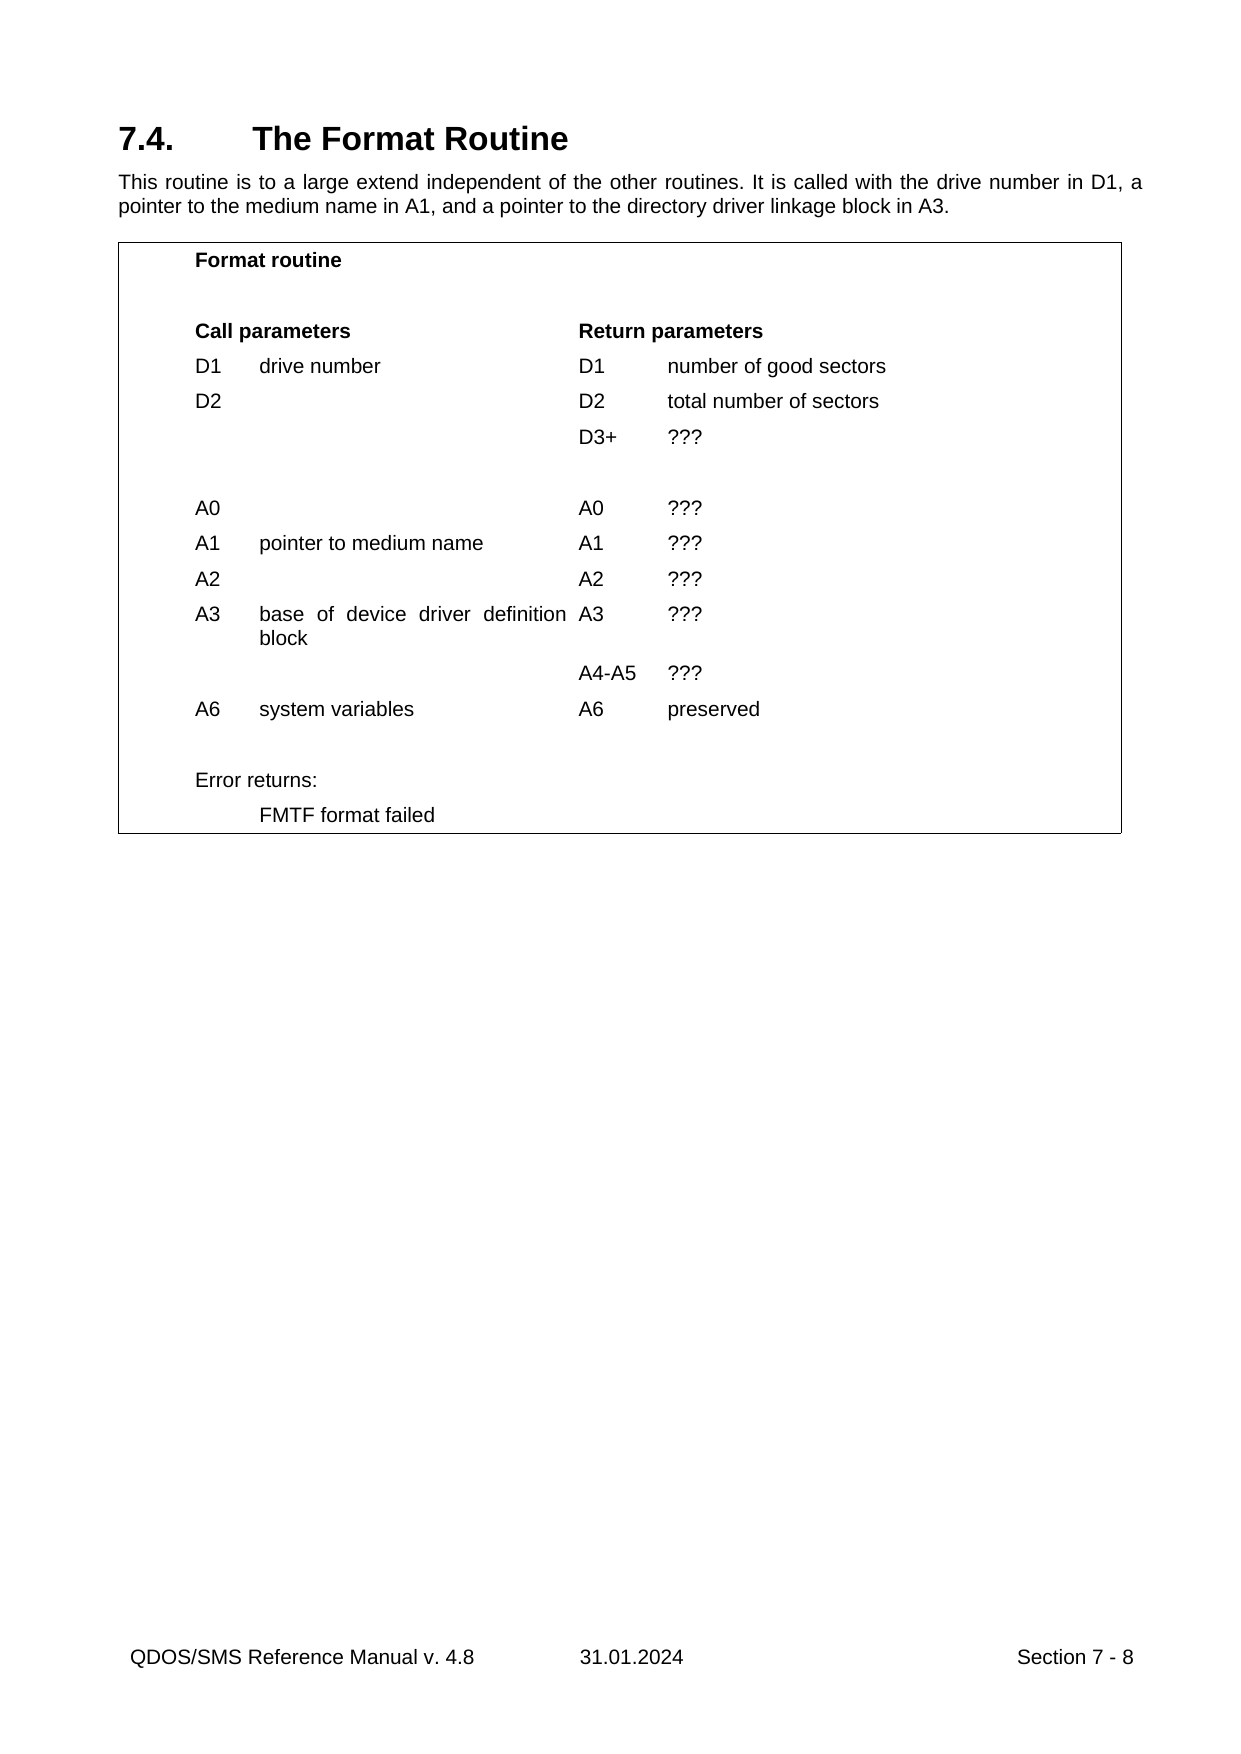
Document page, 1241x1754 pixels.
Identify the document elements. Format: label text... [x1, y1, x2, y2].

table_cell [119, 762, 189, 797]
table_cell A0 [573, 490, 662, 525]
table_cell [573, 762, 662, 797]
table_cell A6 [189, 691, 253, 726]
table_cell [189, 797, 253, 832]
table_cell Error returns: [189, 762, 572, 797]
table_cell [119, 277, 189, 313]
table_cell [253, 490, 572, 525]
table_cell [119, 313, 189, 348]
table_cell A0 [189, 490, 253, 525]
table_cell base of device driver definition block [253, 596, 572, 655]
table_cell [189, 454, 253, 490]
table_cell [253, 561, 572, 596]
table_cell ??? [662, 419, 1121, 454]
table_cell [662, 797, 1121, 832]
table_cell A3 [573, 596, 662, 655]
table_cell ??? [662, 655, 1121, 691]
table_cell [253, 655, 572, 691]
table_cell ??? [662, 596, 1121, 655]
table_cell A4-A5 [573, 655, 662, 691]
table_cell [189, 277, 1121, 313]
table_cell preserved [662, 691, 1121, 726]
table_cell Call parameters [189, 313, 572, 348]
table_header Format routine [189, 243, 1121, 277]
table_cell [189, 655, 253, 691]
table_cell [573, 454, 662, 490]
table_cell [253, 454, 572, 490]
table_cell pointer to medium name [253, 525, 572, 561]
table_cell [119, 490, 189, 525]
table_cell ??? [662, 561, 1121, 596]
table_cell [662, 454, 1121, 490]
table_cell ??? [662, 490, 1121, 525]
text This routine is to a large extend independent of the other routines. It is called with the drive number in D1, a pointer to the medium name in A1, and a pointer to the directory driver linkage block in A3. [118, 170, 1145, 218]
table_cell total number of sectors [662, 384, 1121, 419]
table_cell [119, 525, 189, 561]
table_cell [253, 384, 572, 419]
table_cell [662, 762, 1121, 797]
subtitle The Format Routine [118, 119, 1145, 157]
table_cell [189, 726, 253, 762]
table_cell [119, 348, 189, 383]
table_header [119, 243, 189, 277]
table_cell D1 [573, 348, 662, 383]
table_cell [119, 797, 189, 832]
table_cell [189, 419, 253, 454]
table_cell [119, 596, 189, 655]
table_cell [119, 384, 189, 419]
table_cell D3+ [573, 419, 662, 454]
table_cell A3 [189, 596, 253, 655]
table_cell A6 [573, 691, 662, 726]
table_cell Return parameters [573, 313, 1121, 348]
table_cell [119, 419, 189, 454]
table_cell [119, 454, 189, 490]
table_cell D2 [189, 384, 253, 419]
table_cell A1 [573, 525, 662, 561]
table_cell A2 [189, 561, 253, 596]
table_cell [253, 419, 572, 454]
table_cell A2 [573, 561, 662, 596]
table_cell [253, 726, 572, 762]
table_cell [119, 691, 189, 726]
table_cell FMTF format failed [253, 797, 572, 832]
table_cell A1 [189, 525, 253, 561]
table_cell [662, 726, 1121, 762]
table_cell D2 [573, 384, 662, 419]
table_cell D1 [189, 348, 253, 383]
table_cell ??? [662, 525, 1121, 561]
table_cell [573, 726, 662, 762]
table_cell drive number [253, 348, 572, 383]
table_cell number of good sectors [662, 348, 1121, 383]
table_cell [119, 655, 189, 691]
table_cell [573, 797, 662, 832]
table_cell [119, 561, 189, 596]
table_cell [119, 726, 189, 762]
table_cell system variables [253, 691, 572, 726]
